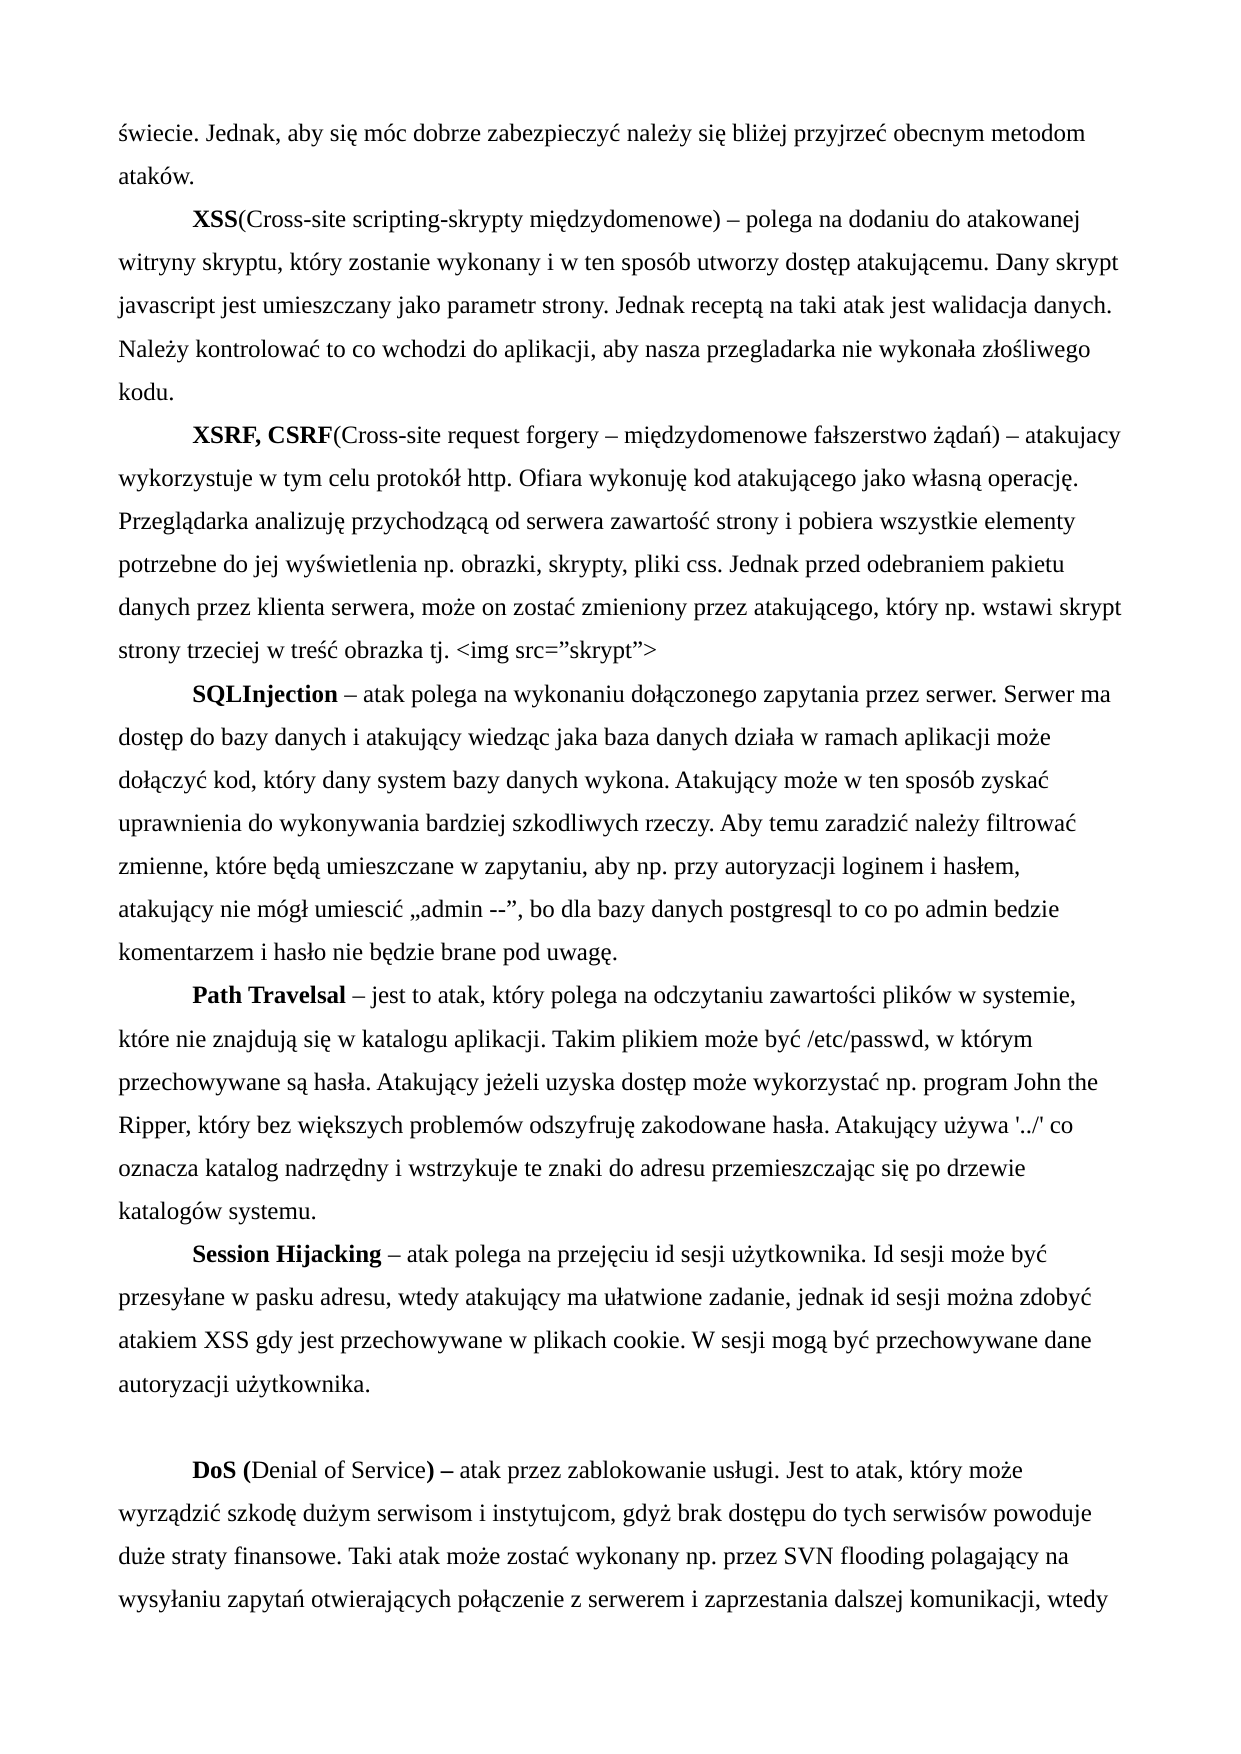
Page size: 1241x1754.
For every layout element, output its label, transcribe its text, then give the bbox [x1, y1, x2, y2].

text XSS(Cross-site scripting-skrypty międzydomenowe) – polega na dodaniu do atakowanej witryny skryptu, który zostanie wykonany i w ten sposób utworzy dostęp atakującemu. Dany skrypt javascript jest umieszczany jako parametr strony. Jednak receptą na taki atak jest walidacja danych. Należy kontrolować to co wchodzi do aplikacji, aby nasza przegladarka nie wykonała złośliwego kodu. [118, 204, 1122, 406]
text Path Travelsal – jest to atak, który polega na odczytaniu zawartości plików w systemie, które nie znajdują się w katalogu aplikacji. Takim plikiem może być /etc/passwd, w którym przechowywane są hasła. Atakujący jeżeli uzyska dostęp może wykorzystać np. program John the Ripper, który bez większych problemów odszyfruję zakodowane hasła. Atakujący używa '../' co oznacza katalog nadrzędny i wstrzykuje te znaki do adresu przemieszczając się po drzewie katalogów systemu. [118, 981, 1122, 1225]
text Session Hijacking – atak polega na przejęciu id sesji użytkownika. Id sesji może być przesyłane w pasku adresu, wtedy atakujący ma ułatwione zadanie, jednak id sesji można zdobyć atakiem XSS gdy jest przechowywane w plikach cookie. W sesji mogą być przechowywane dane autoryzacji użytkownika. [118, 1239, 1122, 1397]
text DoS (Denial of Service) – atak przez zablokowanie usługi. Jest to atak, który może wyrządzić szkodę dużym serwisom i instytujcom, gdyż brak dostępu do tych serwisów powoduje duże straty finansowe. Taki atak może zostać wykonany np. przez SVN flooding polagający na wysyłaniu zapytań otwierających połączenie z serwerem i zaprzestania dalszej komunikacji, wtedy [118, 1455, 1122, 1613]
text świecie. Jednak, aby się móc dobrze zabezpieczyć należy się bliżej przyjrzeć obecnym metodom ataków. [118, 118, 1122, 190]
text XSRF, CSRF(Cross-site request forgery – międzydomenowe fałszerstwo żądań) – atakujacy wykorzystuje w tym celu protokół http. Ofiara wykonuję kod atakującego jako własną operację. Przeglądarka analizuję przychodzącą od serwera zawartość strony i pobiera wszystkie elementy potrzebne do jej wyświetlenia np. obrazki, skrypty, pliki css. Jednak przed odebraniem pakietu danych przez klienta serwera, może on zostać zmieniony przez atakującego, który np. wstawi skrypt strony trzeciej w treść obrazka tj. <img src=”skrypt”> [118, 420, 1122, 664]
text SQLInjection – atak polega na wykonaniu dołączonego zapytania przez serwer. Serwer ma dostęp do bazy danych i atakujący wiedząc jaka baza danych działa w ramach aplikacji może dołączyć kod, który dany system bazy danych wykona. Atakujący może w ten sposób zyskać uprawnienia do wykonywania bardziej szkodliwych rzeczy. Aby temu zaradzić należy filtrować zmienne, które będą umieszczane w zapytaniu, aby np. przy autoryzacji loginem i hasłem, atakujący nie mógł umiescić „admin --”, bo dla bazy danych postgresql to co po admin bedzie komentarzem i hasło nie będzie brane pod uwagę. [118, 679, 1122, 966]
